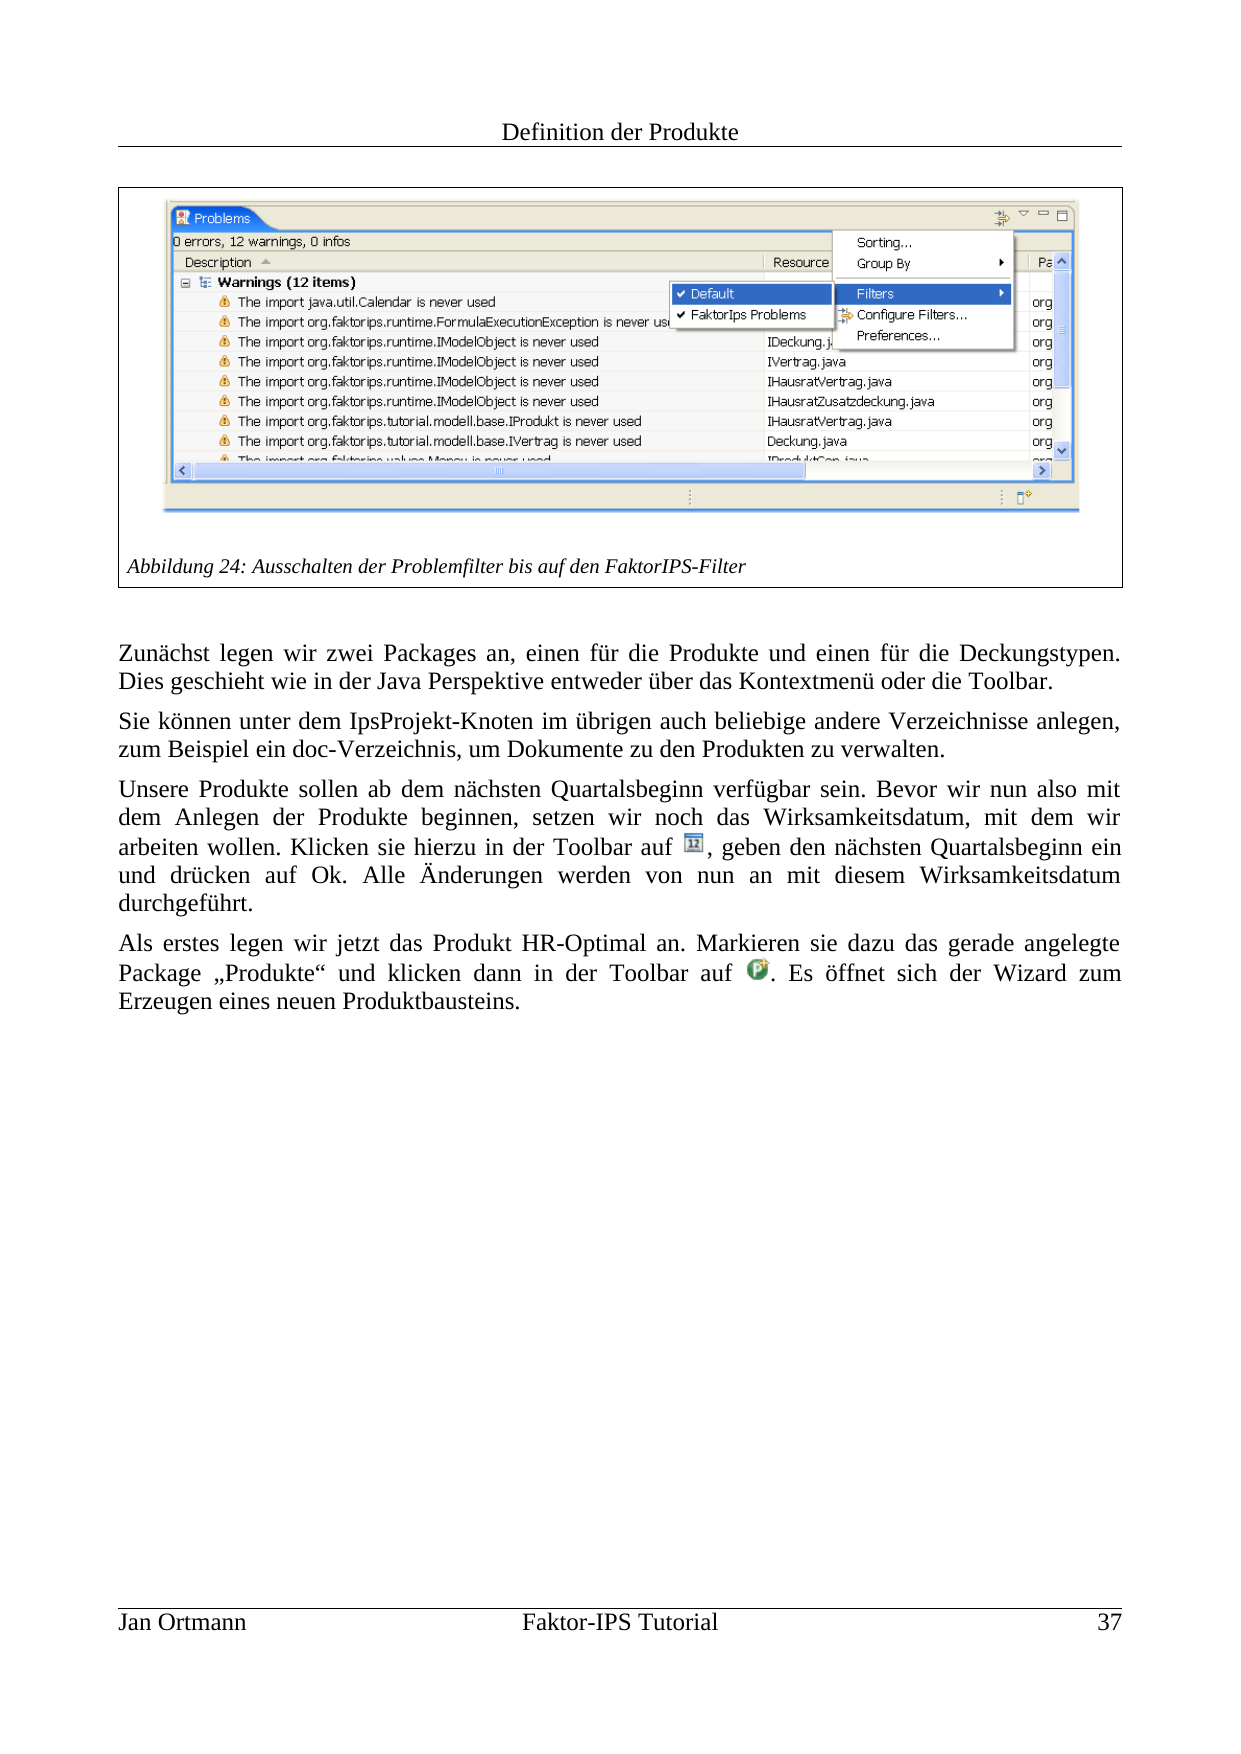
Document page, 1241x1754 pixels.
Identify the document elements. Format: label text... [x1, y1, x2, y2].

picture [744, 956, 770, 982]
picture [681, 830, 707, 856]
text Abbildung 24: Ausschalten der Problemfilter bis auf den FaktorIPS-Filter [127, 555, 1113, 578]
text Zunächst legen wir zwei Packages an, einen für die Produkte und einen für die Deckungstypen. Dies geschieht wie in der Java Perspektive entweder über das Kontextmenü oder die Toolbar. [118, 639, 1122, 695]
text Sie können unter dem IpsProjekt-Knoten im übrigen auch beliebige andere Verzeichnisse anlegen, zum Beispiel ein doc-Verzeichnis, um Dokumente zu den Produkten zu verwalten. [118, 707, 1122, 763]
text Unsere Produkte sollen ab dem nächsten Quartalsbeginn verfügbar sein. Bevor wir nun also mit dem Anlegen der Produkte beginnen, setzen wir noch das Wirksamkeitsdatum, mit dem wir arbeiten wollen. Klicken sie hierzu in der Toolbar auf , geben den nächsten Quartalsbeginn ein und drücken auf Ok. Alle Änderungen werden von nun an mit diesem Wirksamkeitsdatum durchgeführt. [118, 775, 1122, 917]
picture [160, 196, 1080, 516]
text Als erstes legen wir jetzt das Produkt HR-Optimal an. Markieren sie dazu das gerade angelegte Package „Produkte“ und klicken dann in der Toolbar auf . Es öffnet sich der Wizard zum Erzeugen eines neuen Produktbausteins. [118, 929, 1122, 1015]
